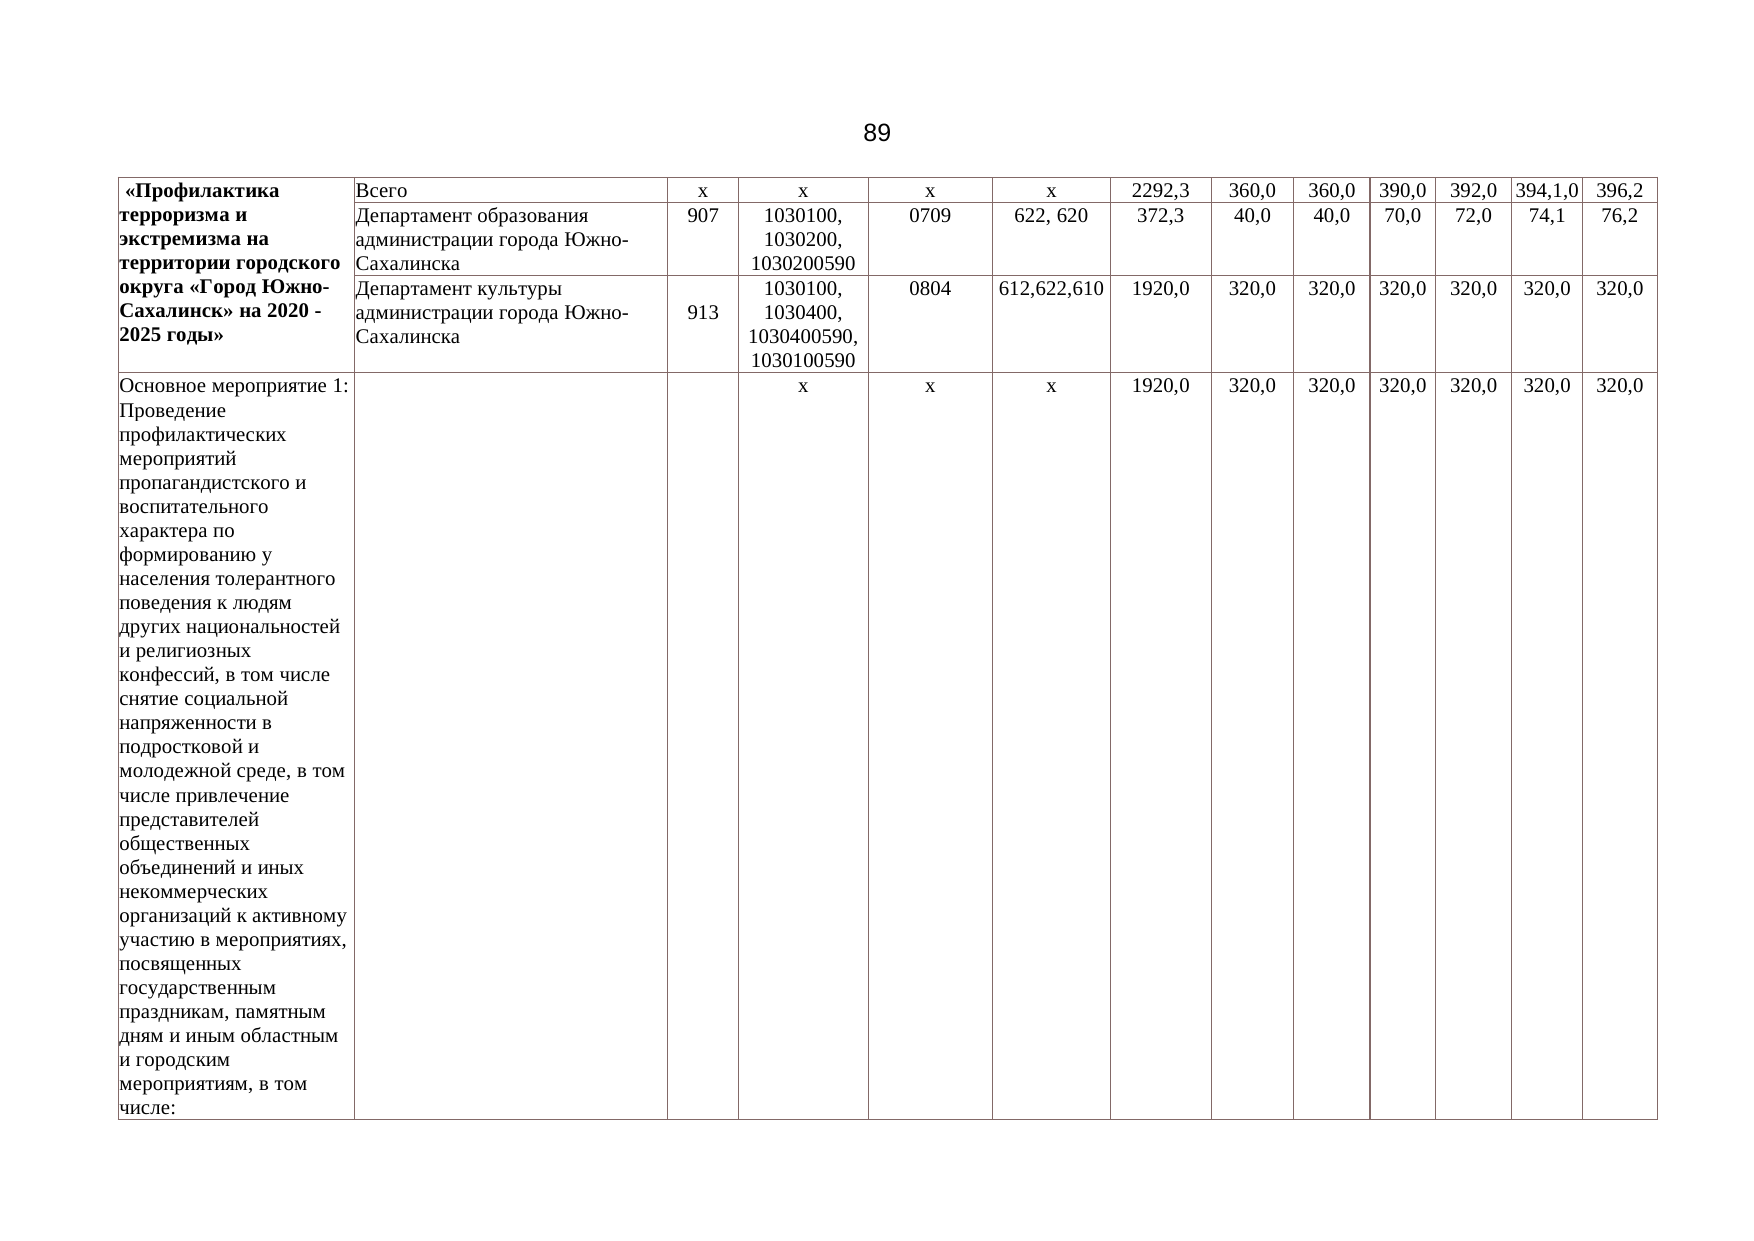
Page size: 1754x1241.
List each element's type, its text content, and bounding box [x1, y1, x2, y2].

table_cell 70,0 [1371, 203, 1435, 275]
table_cell 76,2 [1583, 203, 1657, 275]
table_cell 72,0 [1436, 203, 1511, 275]
table_cell 612,622,610 [993, 276, 1110, 372]
table_cell 913 [668, 276, 738, 372]
table_cell 320,0 [1294, 276, 1369, 372]
table_cell x [869, 178, 992, 202]
table_cell 1030100, 1030400, 1030400590, 1030100590 [739, 276, 868, 372]
table_cell 320,0 [1212, 373, 1293, 1119]
table_cell 907 [668, 203, 738, 275]
table_cell x [993, 373, 1110, 1119]
table_cell 360,0 [1212, 178, 1293, 202]
table_cell 320,0 [1212, 276, 1293, 372]
table_cell x [739, 178, 868, 202]
table_cell 2292,3 [1111, 178, 1211, 202]
table_cell x [869, 373, 992, 1119]
table_cell 372,3 [1111, 203, 1211, 275]
table_cell 394,1,0 [1512, 178, 1582, 202]
table_cell 320,0 [1583, 373, 1657, 1119]
table_cell 320,0 [1512, 373, 1582, 1119]
table_cell 320,0 [1371, 373, 1435, 1119]
table_cell [668, 373, 738, 1119]
table_cell 74,1 [1512, 203, 1582, 275]
table_cell 1030100, 1030200, 1030200590 [739, 203, 868, 275]
table_cell 320,0 [1512, 276, 1582, 372]
table_cell Основное мероприятие 1: Проведение профилактических мероприятий пропагандистского и воспитательного характера по формированию у населения толерантного поведения к людям других национальностей и религиозных конфессий, в том числе снятие социальной напряженности в подростковой и молодежной среде, в том числе привлечение представителей общественных объединений и иных некоммерческих организаций к активному участию в мероприятиях, посвященных государственным праздникам, памятным дням и иным областным и городским мероприятиям, в том числе: [119, 373, 354, 1119]
table_cell 320,0 [1294, 373, 1369, 1119]
table_cell x [993, 178, 1110, 202]
table_cell Департамент образования администрации города Южно-Сахалинска [355, 203, 667, 275]
table_cell 0709 [869, 203, 992, 275]
table_cell 320,0 [1436, 276, 1511, 372]
table_cell 40,0 [1212, 203, 1293, 275]
table_cell 392,0 [1436, 178, 1511, 202]
table_cell Департамент культуры администрации города Южно-Сахалинска [355, 276, 667, 372]
table_cell 1920,0 [1111, 276, 1211, 372]
table_cell 622, 620 [993, 203, 1110, 275]
table_cell [355, 373, 667, 1119]
table_cell 320,0 [1371, 276, 1435, 372]
table_cell x [668, 178, 738, 202]
table_cell 390,0 [1371, 178, 1435, 202]
table_cell 396,2 [1583, 178, 1657, 202]
table_cell 0804 [869, 276, 992, 372]
table_cell x [739, 373, 868, 1119]
table_cell 40,0 [1294, 203, 1369, 275]
table_cell 320,0 [1583, 276, 1657, 372]
table_cell 1920,0 [1111, 373, 1211, 1119]
table_cell Всего [355, 178, 667, 202]
table_cell 320,0 [1436, 373, 1511, 1119]
table_cell 360,0 [1294, 178, 1369, 202]
table_cell «Профилактика терроризма и экстремизма на территории городского округа «Город Южно-Сахалинск» на 2020 - 2025 годы» [119, 178, 354, 372]
